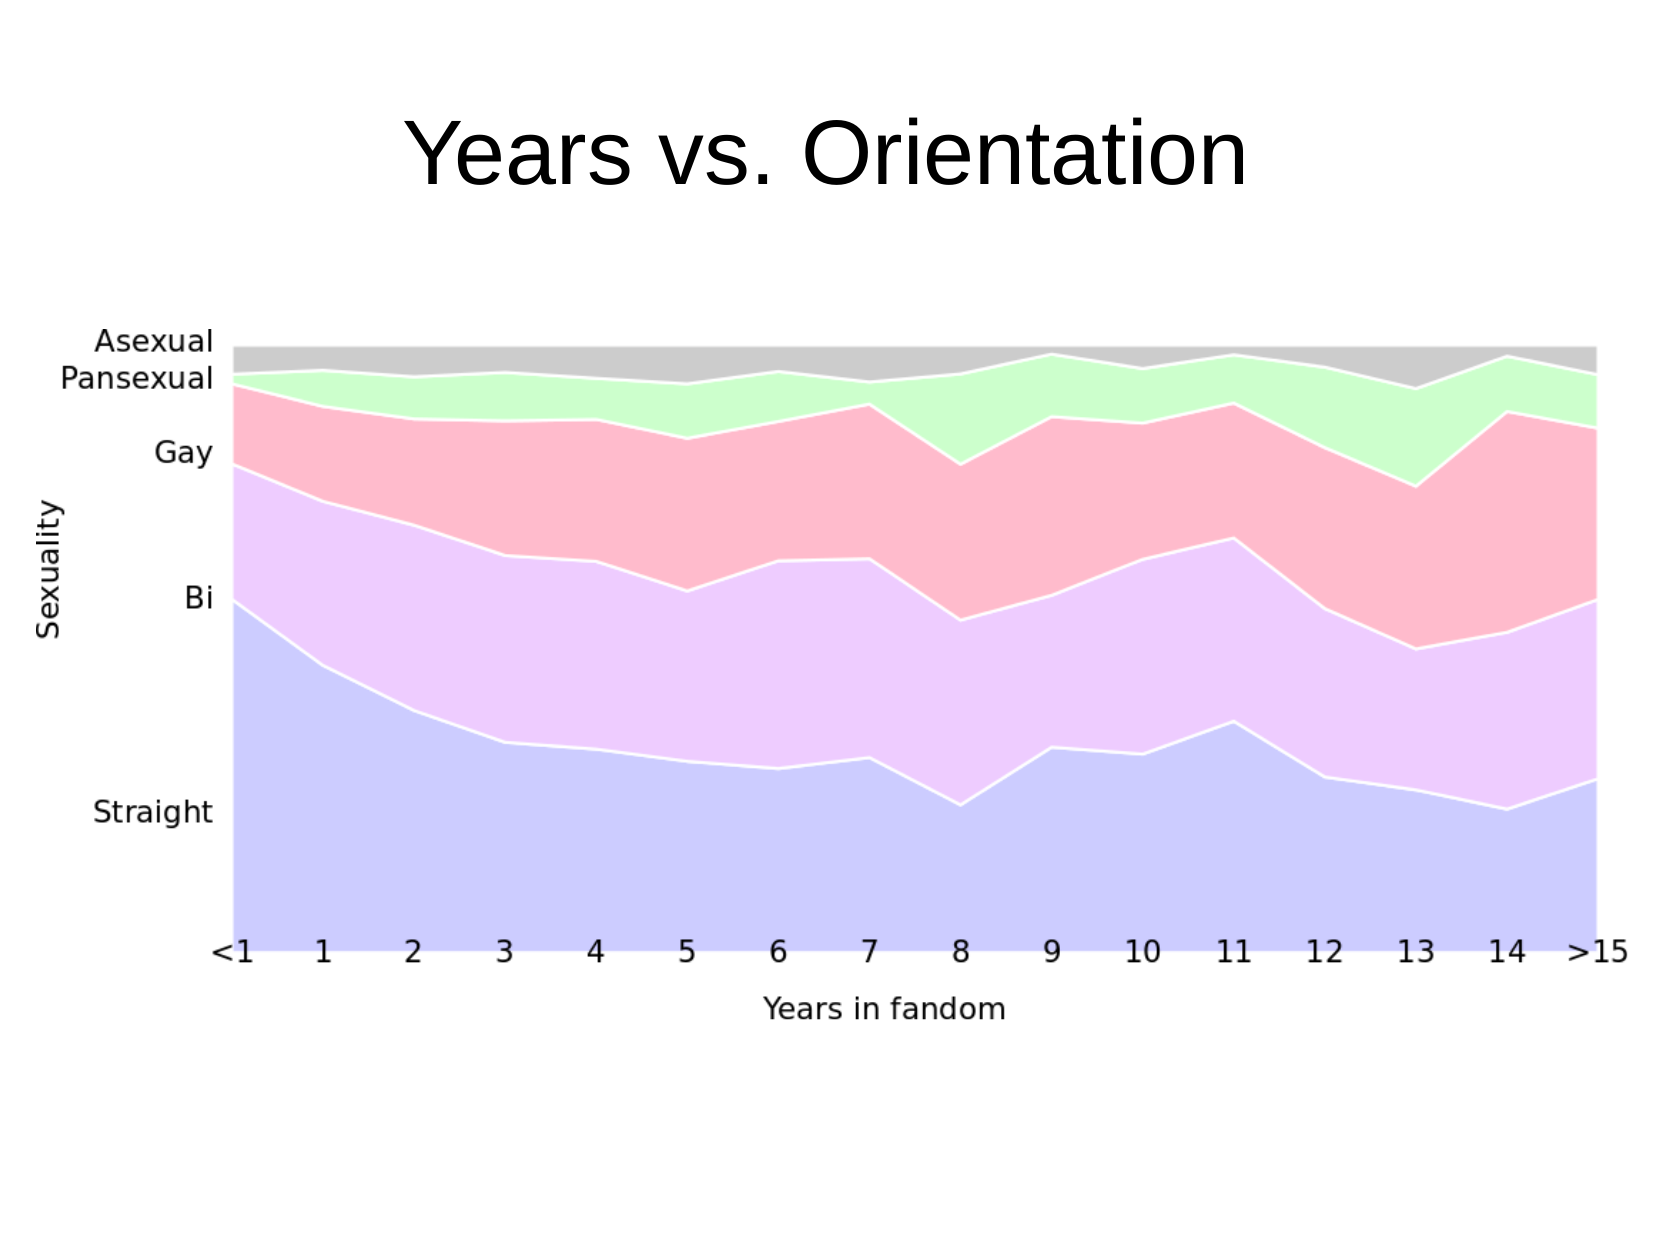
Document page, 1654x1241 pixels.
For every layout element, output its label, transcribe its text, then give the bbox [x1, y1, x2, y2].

title Years vs. Orientation [82, 49, 1571, 257]
picture [36, 329, 1629, 1021]
